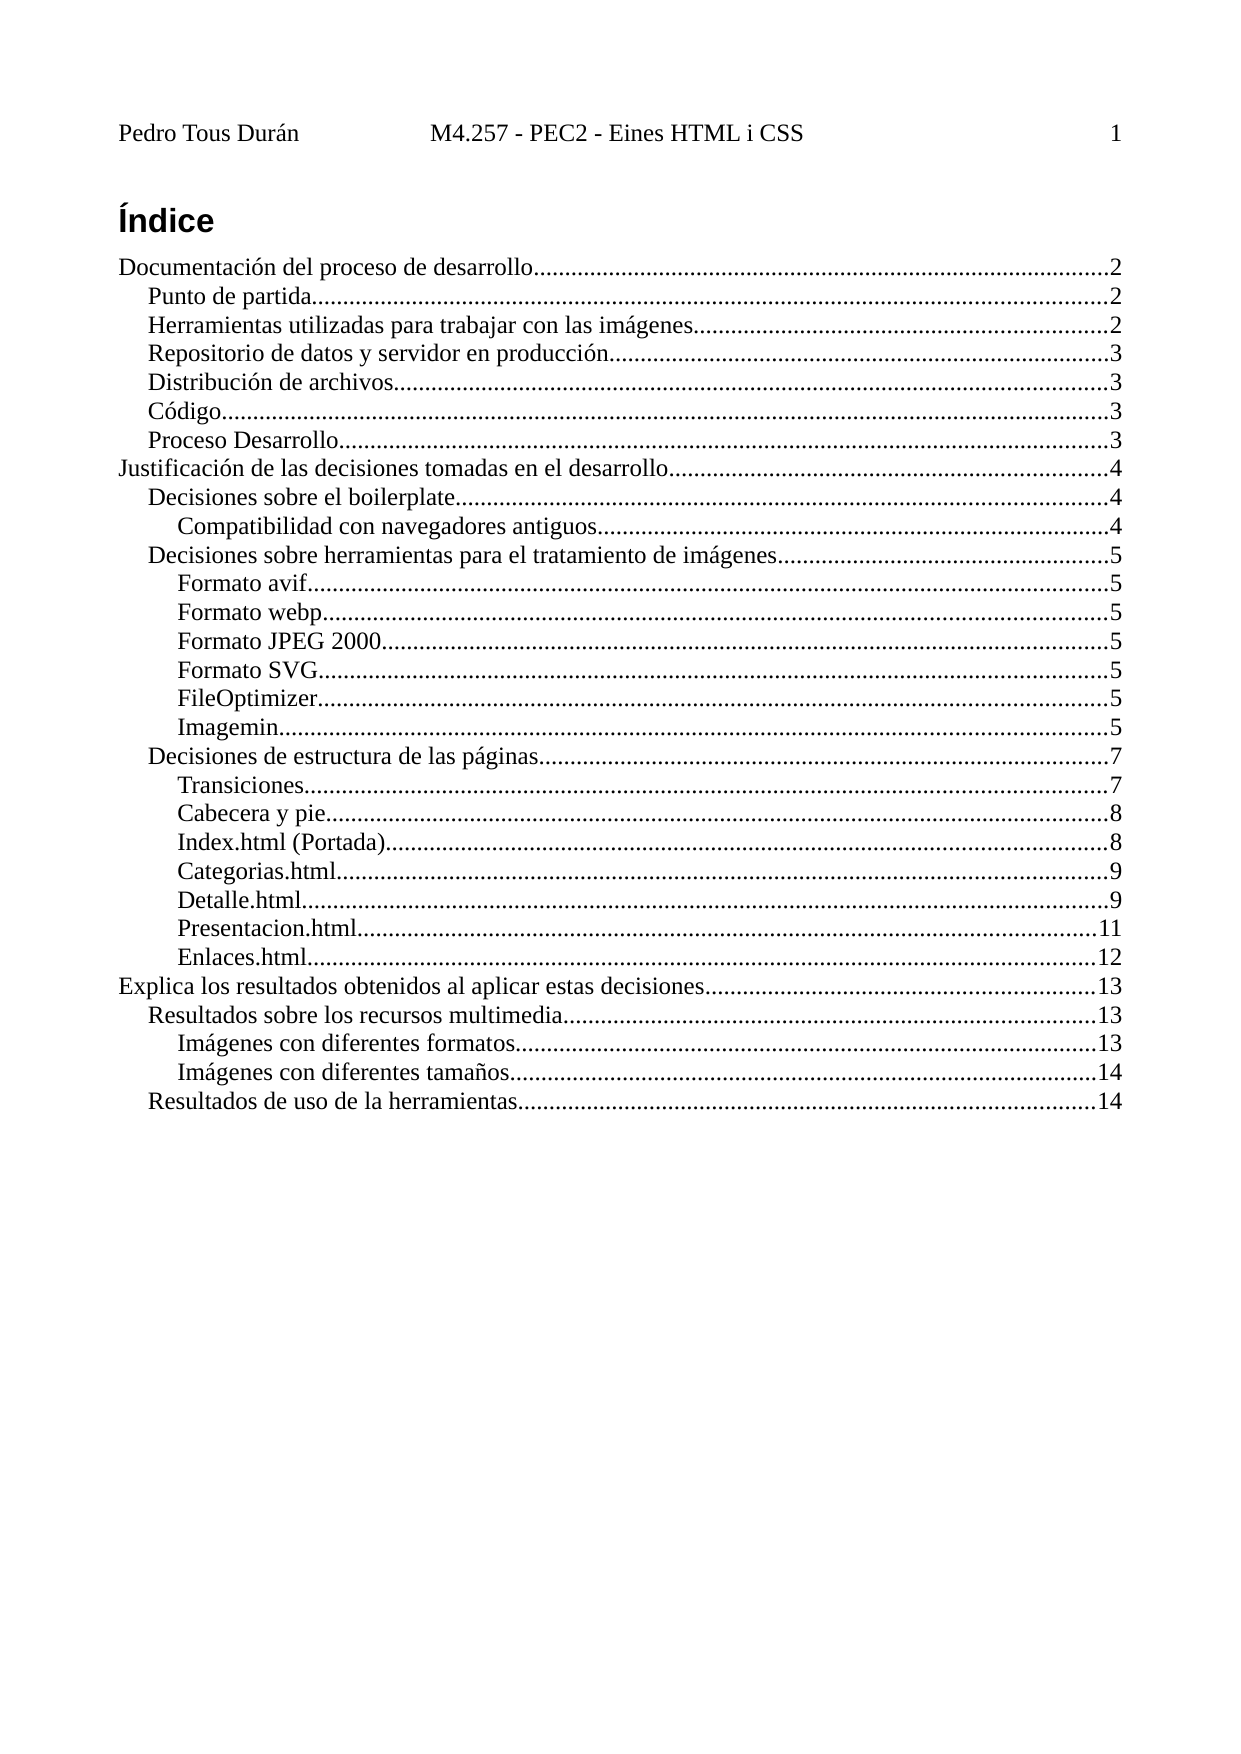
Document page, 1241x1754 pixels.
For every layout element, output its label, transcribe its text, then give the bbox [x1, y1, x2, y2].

text Formato SVG 5 [177, 655, 1122, 683]
text Decisiones sobre herramientas para el tratamiento de imágenes 5 [148, 540, 1122, 568]
text Compatibilidad con navegadores antiguos 4 [177, 511, 1122, 540]
text Repositorio de datos y servidor en producción 3 [148, 338, 1122, 367]
text Resultados sobre los recursos multimedia 13 [148, 1000, 1122, 1028]
text Imagemin 5 [177, 712, 1122, 741]
text Cabecera y pie 8 [177, 798, 1122, 827]
text Presentacion.html 11 [177, 913, 1122, 942]
text Resultados de uso de la herramientas 14 [148, 1086, 1122, 1115]
text Decisiones de estructura de las páginas 7 [148, 741, 1122, 770]
text Código 3 [148, 396, 1122, 425]
text Index.html (Portada) 8 [177, 827, 1122, 856]
text Imágenes con diferentes tamaños 14 [177, 1057, 1122, 1086]
text Enlaces.html 12 [177, 942, 1122, 971]
subtitle Índice [118, 201, 1122, 240]
text Transiciones 7 [177, 770, 1122, 798]
text Punto de partida 2 [148, 281, 1122, 310]
text Detalle.html 9 [177, 885, 1122, 913]
text Distribución de archivos 3 [148, 367, 1122, 396]
text Formato webp 5 [177, 597, 1122, 626]
text Explica los resultados obtenidos al aplicar estas decisiones 13 [118, 971, 1122, 1000]
text Justificación de las decisiones tomadas en el desarrollo 4 [118, 453, 1122, 482]
text Decisiones sobre el boilerplate 4 [148, 482, 1122, 511]
text Categorias.html 9 [177, 856, 1122, 885]
text Documentación del proceso de desarrollo 2 [118, 252, 1122, 281]
text Herramientas utilizadas para trabajar con las imágenes 2 [148, 310, 1122, 338]
text Imágenes con diferentes formatos. 13 [177, 1028, 1122, 1057]
text Formato JPEG 2000. 5 [177, 626, 1122, 655]
text Formato avif 5 [177, 568, 1122, 597]
text Proceso Desarrollo 3 [148, 425, 1122, 453]
text FileOptimizer 5 [177, 683, 1122, 712]
